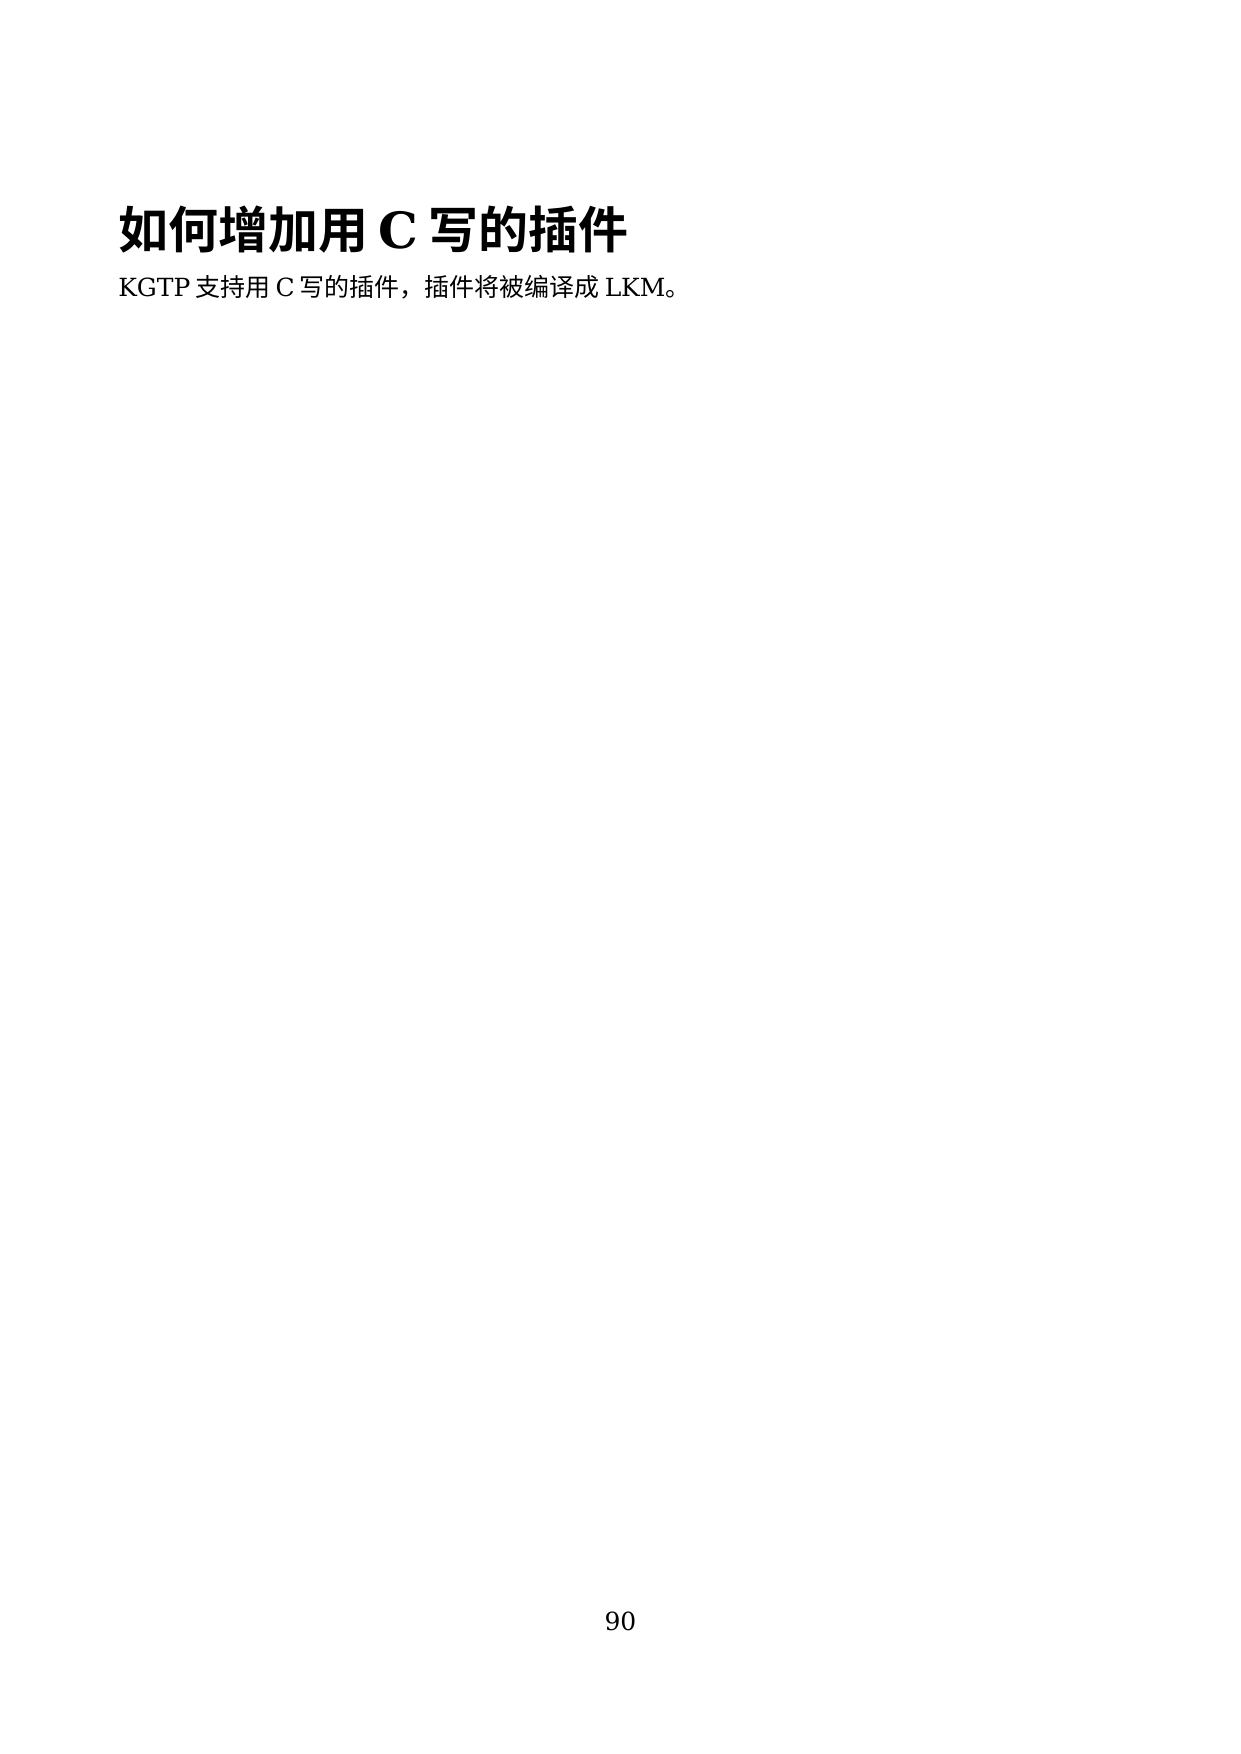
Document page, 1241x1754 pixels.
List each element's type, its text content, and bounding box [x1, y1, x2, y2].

subtitle 如何增加用C写的插件 [118, 202, 1122, 261]
text KGTP支持用C写的插件，插件将被编译成LKM。 [118, 273, 1122, 302]
